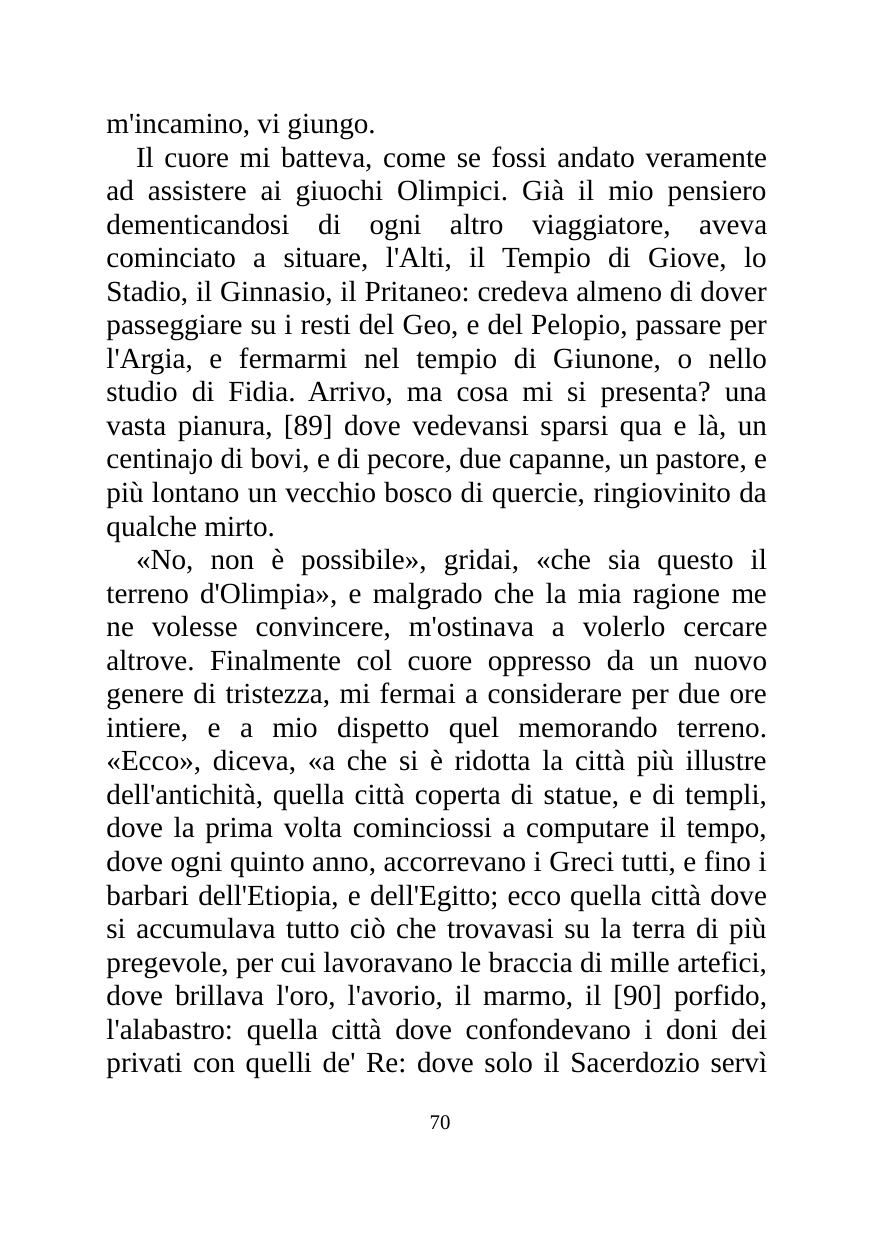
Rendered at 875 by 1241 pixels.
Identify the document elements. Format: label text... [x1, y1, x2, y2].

text Il cuore mi batteva, come se fossi andato veramente ad assistere ai giuochi Olimpici. Già il mio pensiero dementicandosi di ogni altro viaggiatore, aveva cominciato a situare, l'Alti, il Tempio di Giove, lo Stadio, il Ginnasio, il Pritaneo: credeva almeno di dover passeggiare su i resti del Geo, e del Pelopio, passare per l'Argia, e fermarmi nel tempio di Giunone, o nello studio di Fidia. Arrivo, ma cosa mi si presenta? una vasta pianura, [89] dove vedevansi sparsi qua e là, un centinajo di bovi, e di pecore, due capanne, un pastore, e più lontano un vecchio bosco di quercie, ringiovinito da qualche mirto. [106, 140, 768, 542]
text «No, non è possibile», gridai, «che sia questo il terreno d'Olimpia», e malgrado che la mia ragione me ne volesse convincere, m'ostinava a volerlo cercare altrove. Finalmente col cuore oppresso da un nuovo genere di tristezza, mi fermai a considerare per due ore intiere, e a mio dispetto quel memorando terreno. «Ecco», diceva, «a che si è ridotta la città più illustre dell'antichità, quella città coperta di statue, e di templi, dove la prima volta cominciossi a computare il tempo, dove ogni quinto anno, accorrevano i Greci tutti, e fino i barbari dell'Etiopia, e dell'Egitto; ecco quella città dove si accumulava tutto ciò che trovavasi su la terra di più pregevole, per cui lavoravano le braccia di mille artefici, dove brillava l'oro, l'avorio, il marmo, il [90] porfido, l'alabastro: quella città dove confondevano i doni dei privati con quelli de' Re: dove solo il Sacerdozio servì [106, 542, 768, 1079]
text m'incamino, vi giungo. [106, 106, 768, 140]
